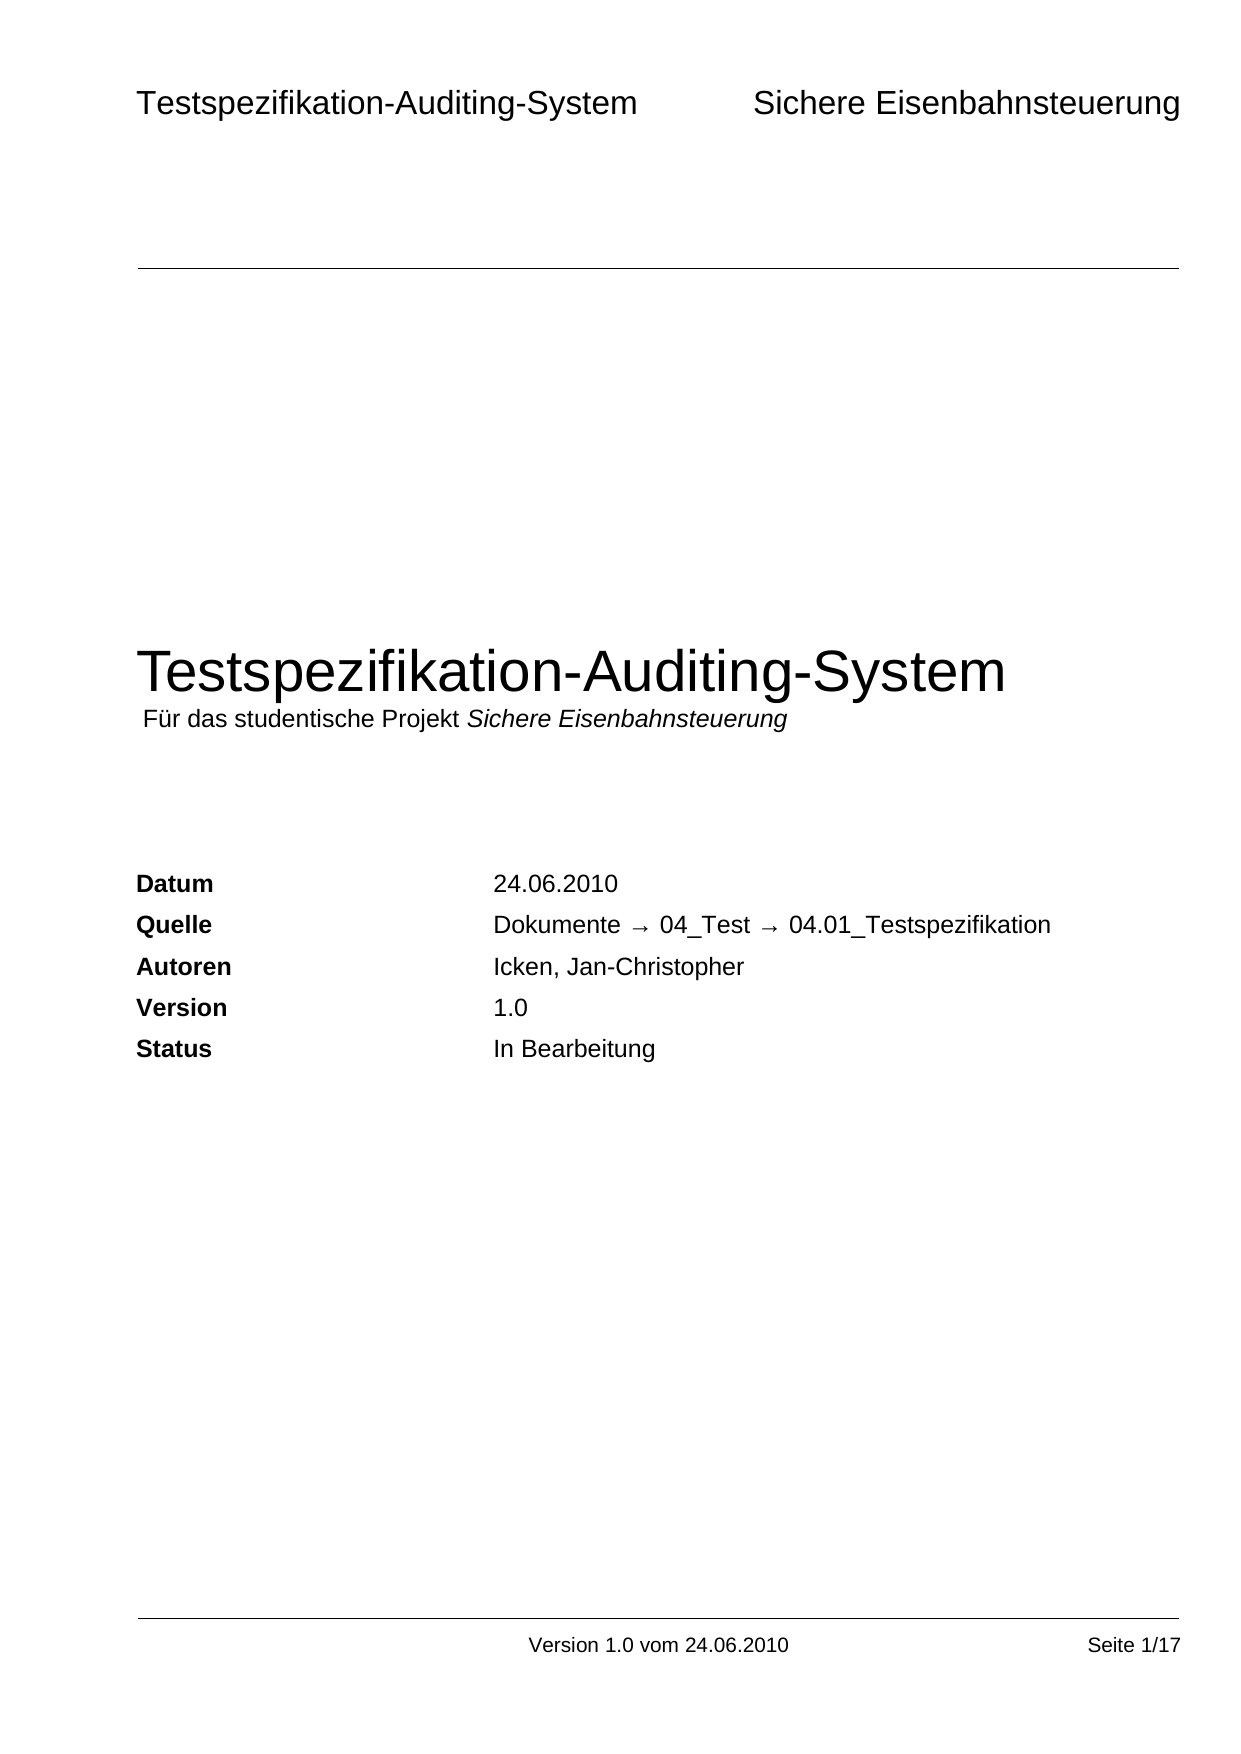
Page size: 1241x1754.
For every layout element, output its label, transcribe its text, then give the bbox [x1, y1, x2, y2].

text Datum 24.06.2010 [136, 869, 1181, 898]
title Testspezifikation-Auditing-System [136, 637, 1181, 704]
text Status In Bearbeitung [136, 1034, 1181, 1063]
text Version 1.0 [136, 993, 1181, 1022]
text Für das studentische Projekt Sichere Eisenbahnsteuerung [136, 704, 1181, 733]
text Quelle Dokumente → 04_Test → 04.01_Testspezifikation [136, 910, 1181, 939]
text Autoren Icken, Jan-Christopher [136, 952, 1181, 980]
